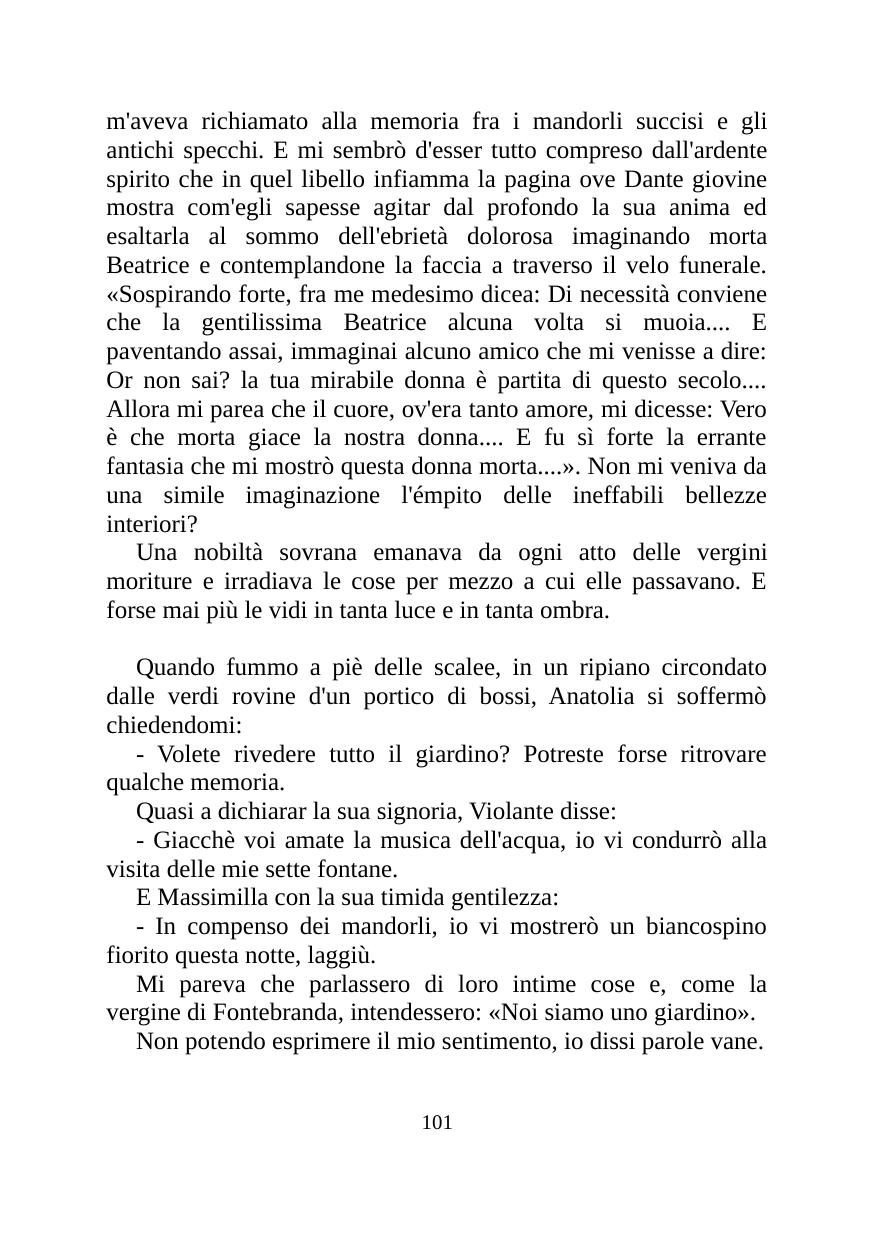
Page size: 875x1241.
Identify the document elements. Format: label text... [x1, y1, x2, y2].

text Una nobiltà sovrana emanava da ogni atto delle vergini moriture e irradiava le cose per mezzo a cui elle passavano. E forse mai più le vidi in tanta luce e in tanta ombra. [106, 537, 768, 624]
text Mi pareva che parlassero di loro intime cose e, come la vergine di Fontebranda, intendessero: «Noi siamo uno giardino». [106, 969, 768, 1026]
text m'aveva richiamato alla memoria fra i mandorli succisi e gli antichi specchi. E mi sembrò d'esser tutto compreso dall'ardente spirito che in quel libello infiamma la pagina ove Dante giovine mostra com'egli sapesse agitar dal profondo la sua anima ed esaltarla al sommo dell'ebrietà dolorosa imaginando morta Beatrice e contemplandone la faccia a traverso il velo funerale. «Sospirando forte, fra me medesimo dicea: Di necessità conviene che la gentilissima Beatrice alcuna volta si muoia.... E paventando assai, immaginai alcuno amico che mi venisse a dire: Or non sai? la tua mirabile donna è partita di questo secolo.... Allora mi parea che il cuore, ov'era tanto amore, mi dicesse: Vero è che morta giace la nostra donna.... E fu sì forte la errante fantasia che mi mostrò questa donna morta....». Non mi veniva da una simile imaginazione l'émpito delle ineffabili bellezze interiori? [106, 106, 768, 537]
text Quasi a dichiarar la sua signoria, Violante disse: [106, 796, 768, 825]
text - In compenso dei mandorli, io vi mostrerò un biancospino fiorito questa notte, laggiù. [106, 911, 768, 969]
text Non potendo esprimere il mio sentimento, io dissi parole vane. [106, 1026, 768, 1055]
text Quando fummo a piè delle scalee, in un ripiano circondato dalle verdi rovine d'un portico di bossi, Anatolia si soffermò chiedendomi: [106, 652, 768, 739]
text - Giacchè voi amate la musica dell'acqua, io vi condurrò alla visita delle mie sette fontane. [106, 825, 768, 882]
text E Massimilla con la sua timida gentilezza: [106, 882, 768, 911]
text - Volete rivedere tutto il giardino? Potreste forse ritrovare qualche memoria. [106, 739, 768, 796]
